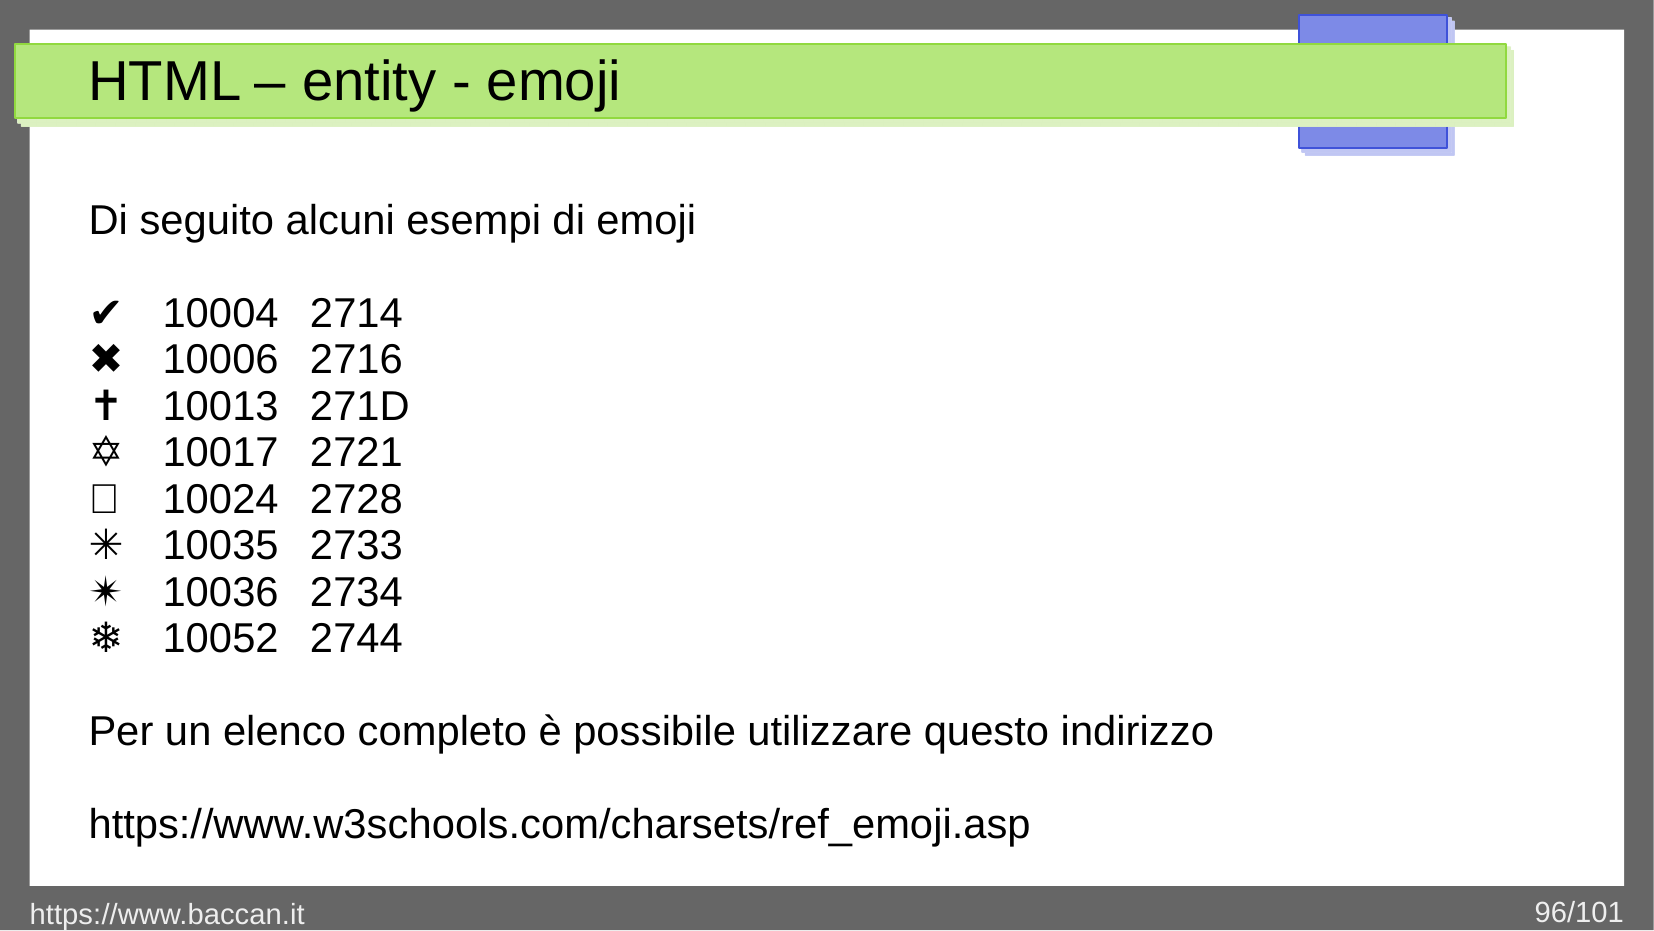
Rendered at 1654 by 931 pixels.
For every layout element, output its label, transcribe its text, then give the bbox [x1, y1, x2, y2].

title HTML – entity - emoji [88, 44, 1506, 119]
text_box Di seguito alcuni esempi di emoji ✔ 10004 2714 ✖ 10006 2716 ✝ 10013 271D ✡ 10017 2721 ✨ 10024 2728 ✳ 10035 2733 ✴ 10036 2734 ❄ 10052 2744 Per un elenco completo è possibile utilizzare questo indirizzo https://www.w3schools.com/charsets/ref_emoji.asp [88, 158, 1565, 886]
